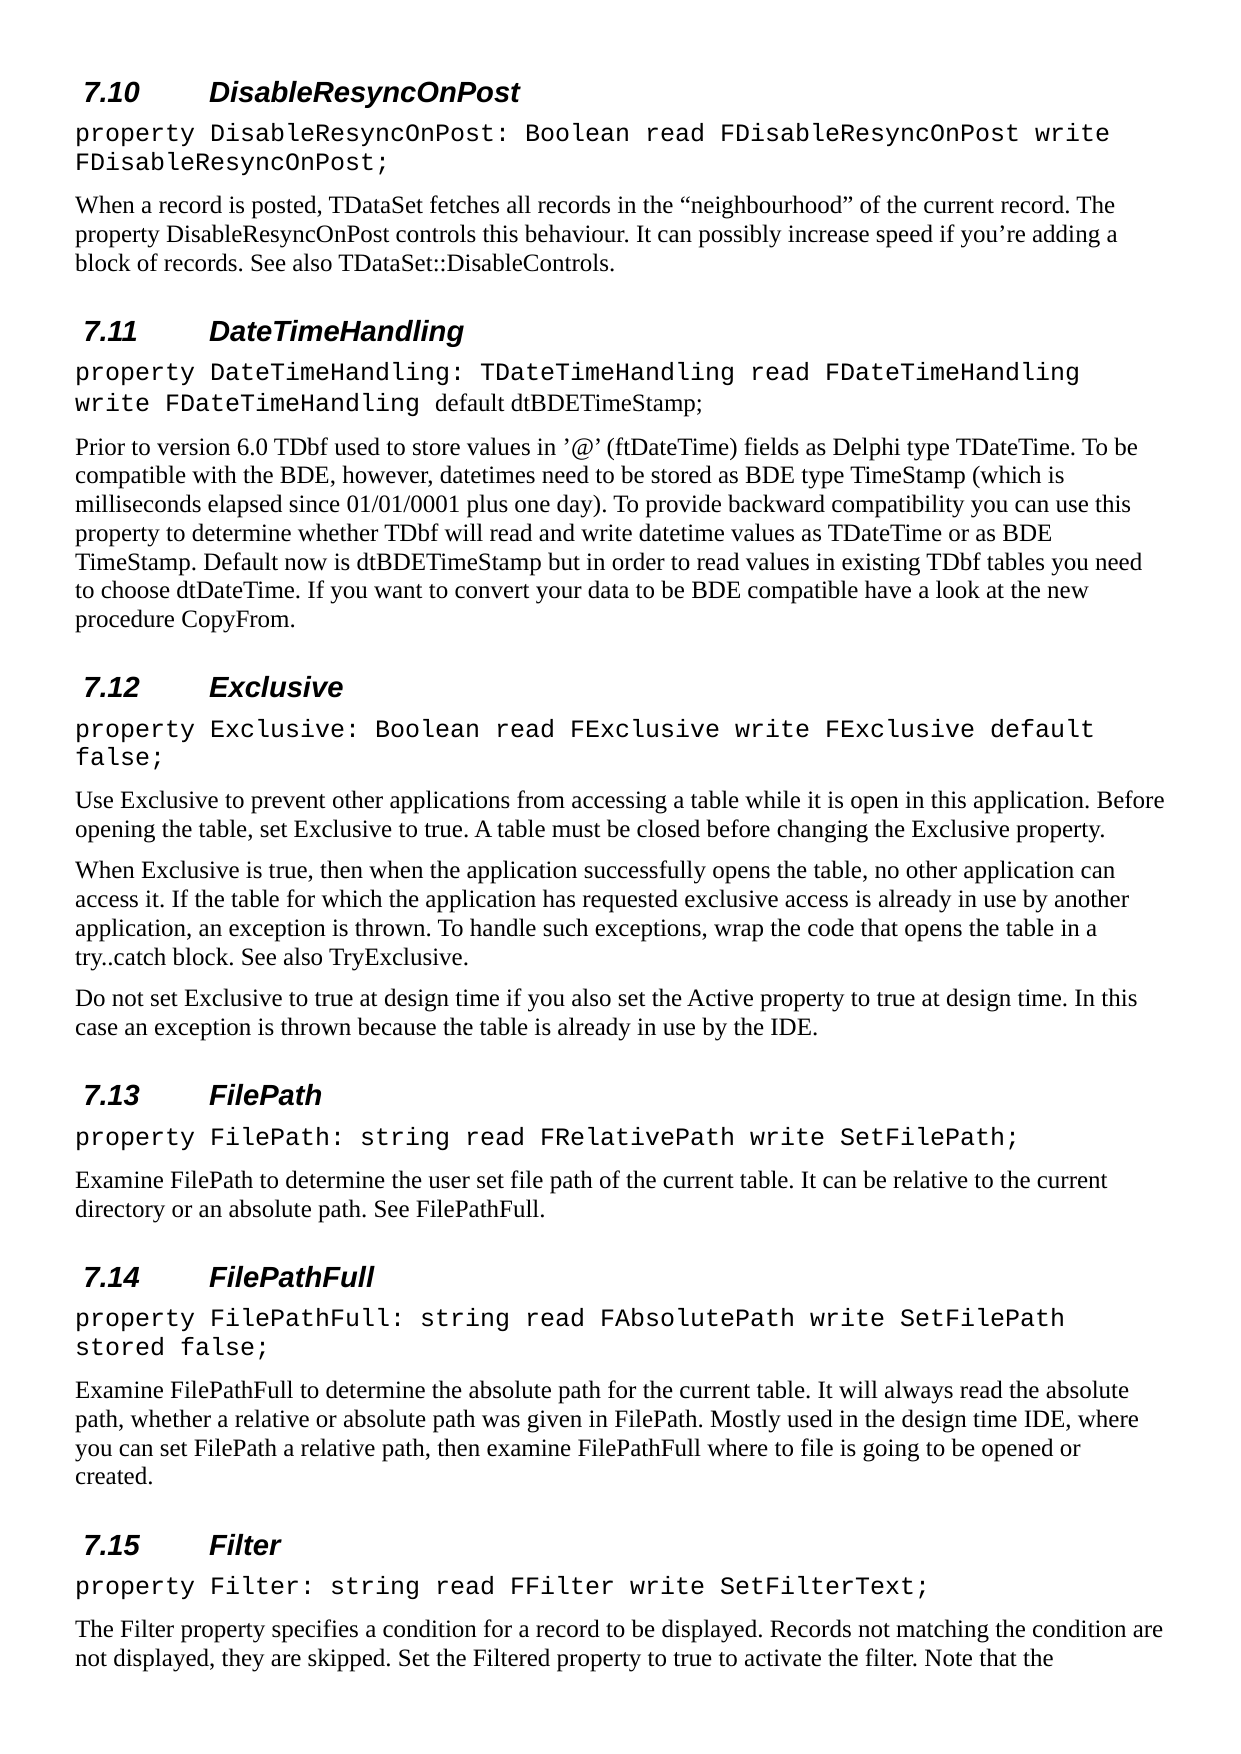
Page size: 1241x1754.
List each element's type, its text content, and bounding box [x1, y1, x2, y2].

text Use Exclusive to prevent other applications from accessing a table while it is open in this application. Before opening the table, set Exclusive to true. A table must be closed before changing the Exclusive property. [75, 786, 1165, 843]
text The Filter property specifies a condition for a record to be displayed. Records not matching the condition are not displayed, they are skipped. Set the Filtered property to true to activate the filter. Note that the [75, 1614, 1165, 1672]
subtitle Filter [75, 1528, 1165, 1561]
text Examine FilePath to determine the user set file path of the current table. It can be relative to the current directory or an absolute path. See FilePathFull. [75, 1165, 1165, 1222]
text When Exclusive is true, then when the application successfully opens the table, no other application can access it. If the table for which the application has requested exclusive access is already in use by another application, an exception is thrown. To handle such exceptions, wrap the code that opens the table in a try..catch block. See also TryExclusive. [75, 856, 1165, 971]
subtitle DateTimeHandling [75, 314, 1165, 347]
text property Exclusive: Boolean read FExclusive write FExclusive default false; [75, 716, 1165, 773]
text property FilePath: string read FRelativePath write SetFilePath; [75, 1124, 1165, 1152]
subtitle DisableResyncOnPost [75, 75, 1165, 108]
text property Filter: string read FFilter write SetFilterText; [75, 1574, 1165, 1602]
text property DisableResyncOnPost: Boolean read FDisableResyncOnPost write FDisableResyncOnPost; [75, 121, 1165, 178]
text When a record is posted, TDataSet fetches all records in the “neighbourhood” of the current record. The property DisableResyncOnPost controls this behaviour. It can possibly increase speed if you’re adding a block of records. See also TDataSet::DisableControls. [75, 190, 1165, 276]
subtitle Exclusive [75, 670, 1165, 704]
text property FilePathFull: string read FAbsolutePath write SetFilePath stored false; [75, 1306, 1165, 1363]
subtitle FilePath [75, 1078, 1165, 1112]
text Prior to version 6.0 TDbf used to store values in ’@’ (ftDateTime) fields as Delphi type TDateTime. To be compatible with the BDE, however, datetimes need to be stored as BDE type TimeStamp (which is milliseconds elapsed since 01/01/0001 plus one day). To provide backward compatibility you can use this property to determine whether TDbf will read and write datetime values as TDateTime or as BDE TimeStamp. Default now is dtBDETimeStamp but in order to read values in existing TDbf tables you need to choose dtDateTime. If you want to convert your data to be BDE compatible have a look at the new procedure CopyFrom. [75, 432, 1165, 633]
text property DateTimeHandling: TDateTimeHandling read FDateTimeHandling write FDateTimeHandling default dtBDETimeStamp; [75, 360, 1165, 419]
text Examine FilePathFull to determine the absolute path for the current table. It will always read the absolute path, whether a relative or absolute path was given in FilePath. Mostly used in the design time IDE, where you can set FilePath a relative path, then examine FilePathFull where to file is going to be opened or created. [75, 1375, 1165, 1490]
text Do not set Exclusive to true at design time if you also set the Active property to true at design time. In this case an exception is thrown because the table is already in use by the IDE. [75, 983, 1165, 1041]
subtitle FilePathFull [75, 1260, 1165, 1293]
